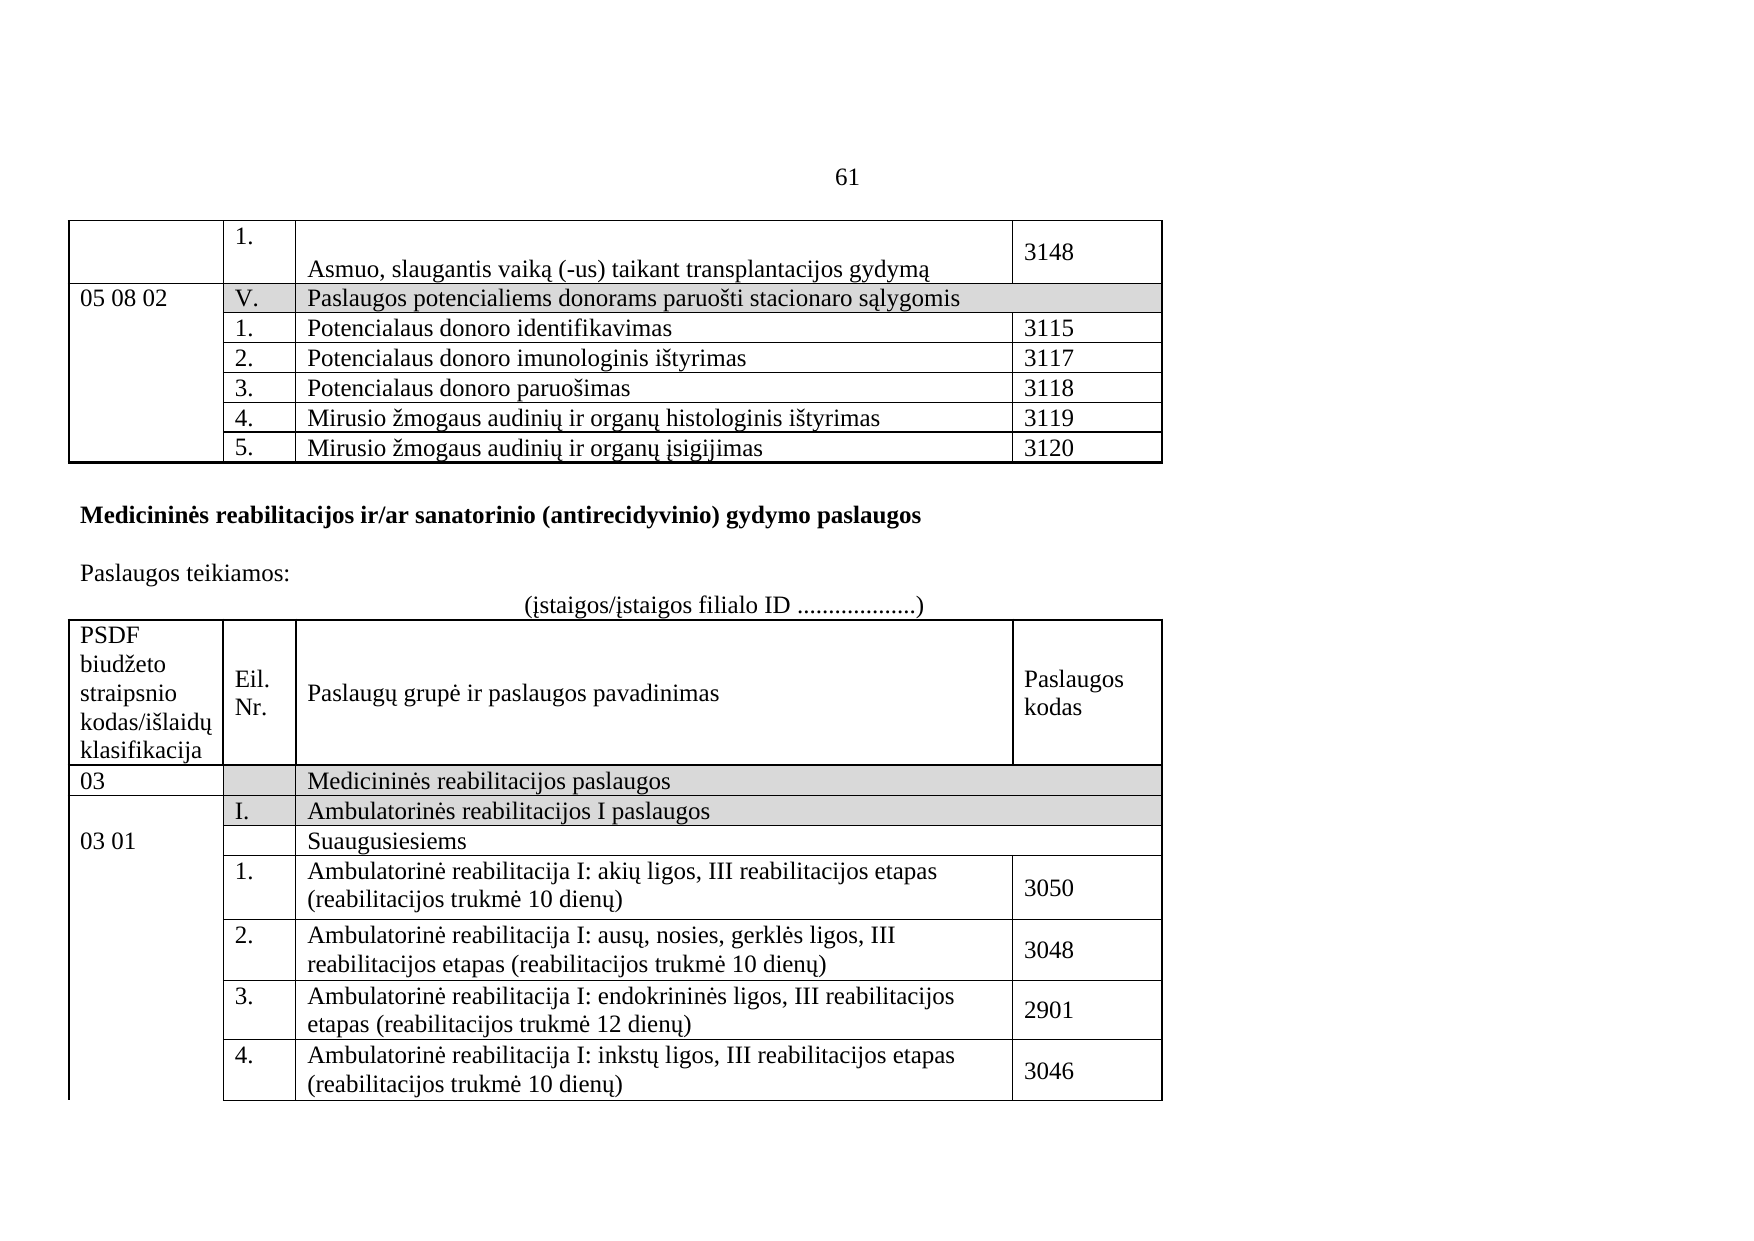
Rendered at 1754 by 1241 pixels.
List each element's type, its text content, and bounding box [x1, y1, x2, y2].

table_cell Ambulatorinė reabilitacija I: endokrininės ligos, III reabilitacijos etapas (reabilitacijos trukmė 12 dienų) [296, 981, 1012, 1039]
table_cell [1163, 619, 1606, 764]
table_cell PSDF biudžeto straipsnio kodas/išlaidų klasifikacija [70, 621, 222, 764]
table_cell 3115 [1013, 313, 1161, 342]
table_cell [867, 529, 1013, 557]
table_cell [1163, 980, 1606, 1039]
table_cell [1163, 855, 1606, 919]
table_cell [1163, 825, 1606, 855]
table_cell [1163, 220, 1606, 282]
table_cell 03 [70, 766, 223, 795]
table_cell 3. [224, 981, 295, 1039]
table_cell [513, 557, 867, 587]
table_cell 4. [224, 1040, 295, 1100]
table_cell 3119 [1013, 403, 1161, 431]
table_cell Asmuo, slaugantis vaiką (-us) taikant transplantacijos gydymą [296, 221, 1012, 282]
table_cell 1. [224, 221, 295, 282]
table_cell Potencialaus donoro imunologinis ištyrimas [296, 343, 1012, 372]
table_cell Paslaugos kodas [1014, 621, 1161, 764]
table_cell I. [224, 796, 295, 825]
table_cell 2. [224, 920, 295, 980]
table_cell 1. [224, 856, 295, 919]
table_cell [223, 529, 296, 557]
table_cell [70, 342, 223, 372]
table_cell 3117 [1013, 343, 1161, 372]
table_cell [70, 919, 223, 980]
table_cell 2. [224, 343, 295, 372]
table_cell 3050 [1013, 856, 1161, 919]
table_cell [70, 221, 223, 282]
table_cell [513, 529, 867, 557]
table_cell [69, 587, 223, 618]
table_cell [1162, 492, 1606, 528]
table_cell [1162, 557, 1606, 587]
table_cell 05 08 02 [70, 284, 223, 312]
table_cell [296, 464, 513, 492]
table_cell [1162, 461, 1606, 492]
table_cell [70, 980, 223, 1039]
table_cell Potencialaus donoro identifikavimas [296, 313, 1012, 342]
table_cell [70, 402, 223, 431]
table_cell [1163, 312, 1606, 342]
table_cell 3. [224, 373, 295, 402]
table_cell [69, 464, 223, 492]
table_cell [1163, 1039, 1606, 1100]
table_cell 3148 [1013, 221, 1161, 282]
table_cell Ambulatorinė reabilitacija I: inkstų ligos, III reabilitacijos etapas (reabilitacijos trukmė 10 dienų) [296, 1040, 1012, 1100]
table_cell [867, 464, 1013, 492]
table_cell [223, 464, 296, 492]
table_cell [1163, 764, 1606, 795]
table_cell [513, 464, 867, 492]
table_cell [70, 1039, 223, 1100]
table_cell [70, 372, 223, 402]
table_cell [224, 766, 295, 795]
table_cell [1013, 529, 1162, 557]
table_cell [1013, 587, 1162, 618]
table_cell Mirusio žmogaus audinių ir organų histologinis ištyrimas [296, 403, 1012, 431]
table_cell [1162, 529, 1606, 557]
table_cell [70, 312, 223, 342]
table_cell V. [224, 284, 295, 312]
table_cell [296, 587, 513, 618]
table_cell [70, 855, 223, 919]
table_cell Paslaugų grupė ir paslaugos pavadinimas [297, 621, 1012, 764]
table_cell Ambulatorinės reabilitacijos I paslaugos [296, 796, 1161, 825]
table_cell [296, 529, 513, 557]
table_cell Ambulatorinė reabilitacija I: akių ligos, III reabilitacijos etapas (reabilitacijos trukmė 10 dienų) [296, 856, 1012, 919]
table_cell [69, 529, 223, 557]
table_cell Ambulatorinė reabilitacija I: ausų, nosies, gerklės ligos, III reabilitacijos etapas (reabilitacijos trukmė 10 dienų) [296, 920, 1012, 980]
table_cell 1. [224, 313, 295, 342]
table_cell [70, 431, 223, 461]
table_cell 5. [224, 433, 295, 461]
table_cell Medicininės reabilitacijos ir/ar sanatorinio (antirecidyvinio) gydymo paslaugos [69, 492, 1162, 528]
table_cell [1013, 557, 1162, 587]
table_cell [1163, 795, 1606, 825]
table_cell 4. [224, 403, 295, 431]
table_cell [224, 826, 295, 855]
table_cell [1163, 283, 1606, 312]
table_cell Mirusio žmogaus audinių ir organų įsigijimas [296, 433, 1012, 461]
table_cell Suaugusiesiems [296, 826, 1161, 855]
table_cell [867, 557, 1013, 587]
table_cell [1163, 919, 1606, 980]
table_cell Paslaugos potencialiems donorams paruošti stacionaro sąlygomis [296, 284, 1161, 312]
table_cell Potencialaus donoro paruošimas [296, 373, 1012, 402]
table_cell [1163, 431, 1606, 461]
table_cell Paslaugos teikiamos: [69, 557, 513, 587]
table_cell [1163, 342, 1606, 372]
table_cell [1163, 372, 1606, 402]
table_cell 3118 [1013, 373, 1161, 402]
table_cell 3120 [1013, 433, 1161, 461]
table_cell [1163, 402, 1606, 431]
table_cell 3048 [1013, 920, 1161, 980]
table_cell 2901 [1013, 981, 1161, 1039]
table_cell (įstaigos/įstaigos filialo ID ...................) [513, 587, 1013, 618]
table_cell Eil. Nr. [224, 621, 295, 764]
table_cell 03 01 [70, 825, 223, 855]
table_cell Medicininės reabilitacijos paslaugos [296, 766, 1161, 795]
table_cell [70, 796, 223, 825]
table_cell [223, 587, 296, 618]
table_cell [1162, 587, 1606, 618]
table_cell [1013, 464, 1162, 492]
table_cell 3046 [1013, 1040, 1161, 1100]
